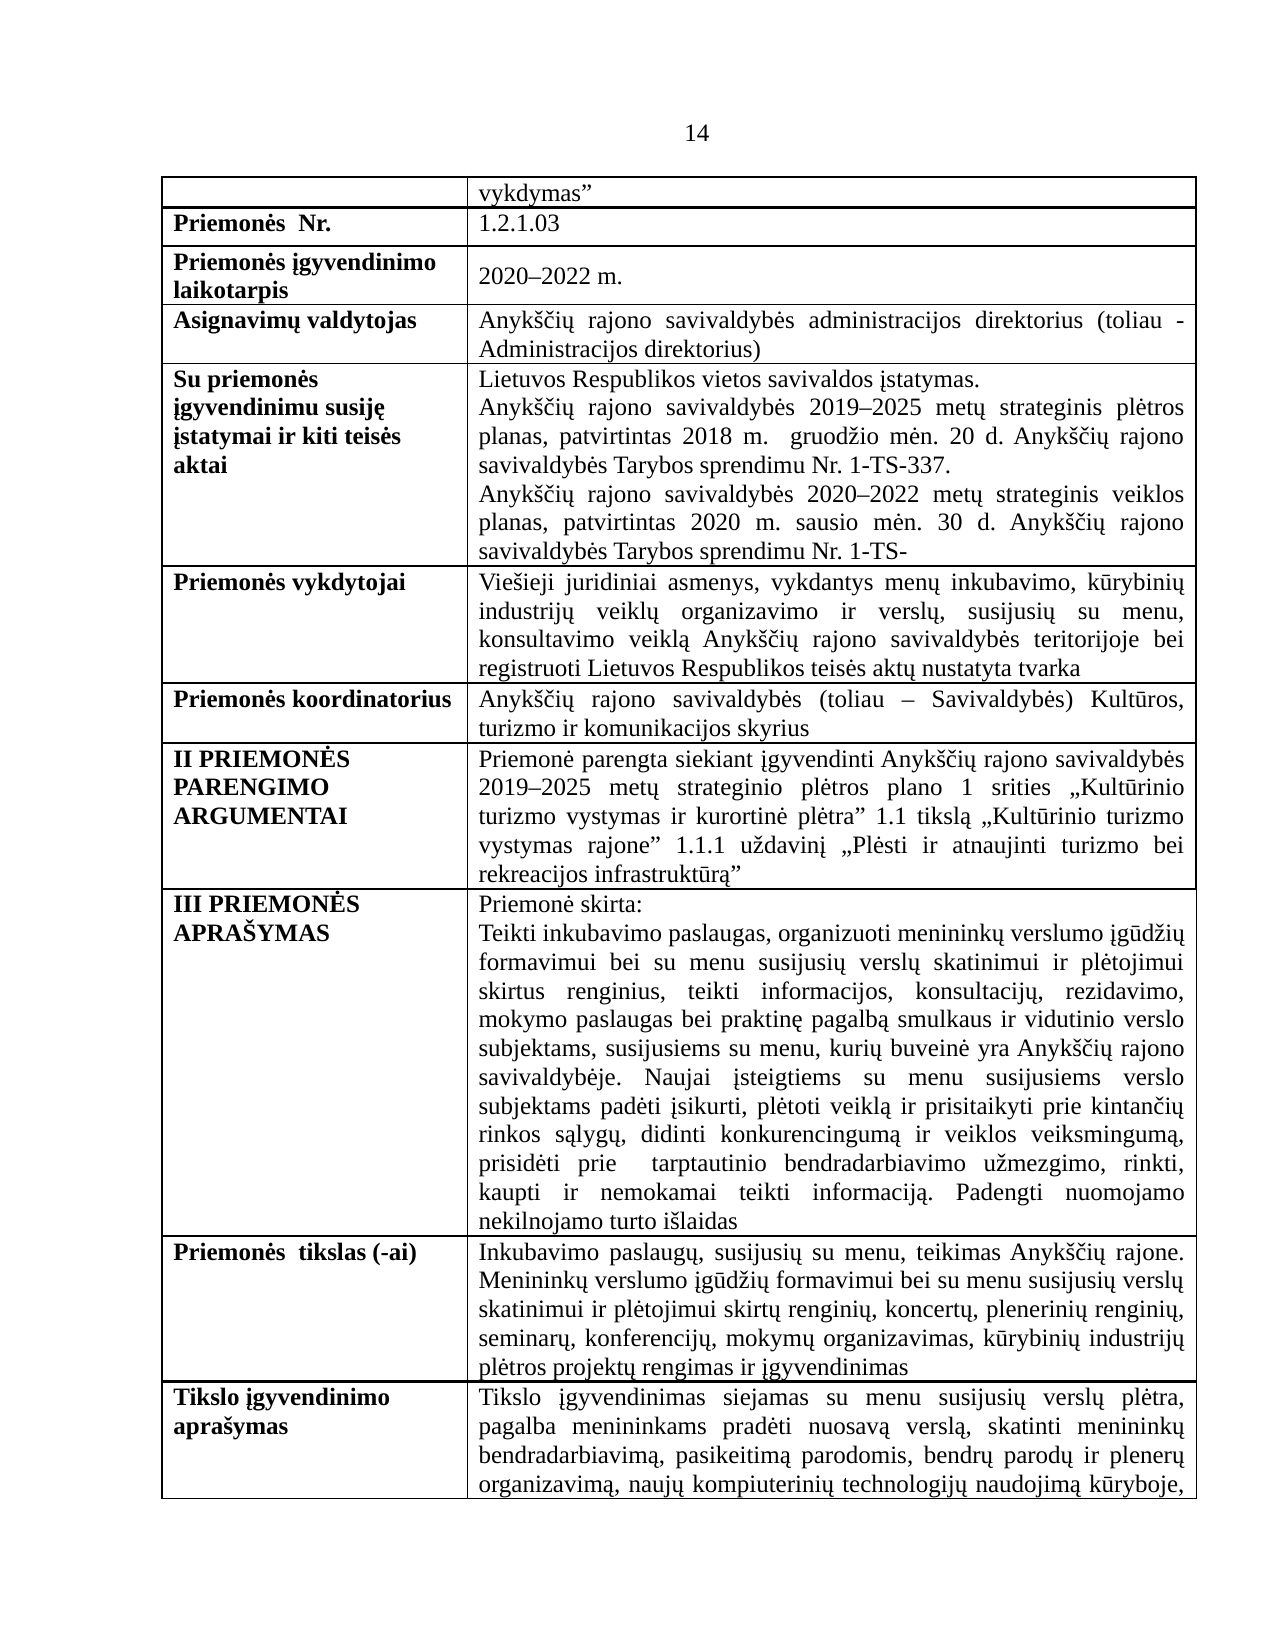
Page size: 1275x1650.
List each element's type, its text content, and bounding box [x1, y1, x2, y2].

table_cell Lietuvos Respublikos vietos savivaldos įstatymas. Anykščių rajono savivaldybės 2019–2025 metų strateginis plėtros planas, patvirtintas 2018 m. gruodžio mėn. 20 d. Anykščių rajono savivaldybės Tarybos sprendimu Nr. 1-TS-337. Anykščių rajono savivaldybės 2020–2022 metų strateginis veiklos planas, patvirtintas 2020 m. sausio mėn. 30 d. Anykščių rajono savivaldybės Tarybos sprendimu Nr. 1-TS- [468, 364, 1195, 565]
table_cell Priemonės tikslas (-ai) [163, 1237, 467, 1380]
table_cell Viešieji juridiniai asmenys, vykdantys menų inkubavimo, kūrybinių industrijų veiklų organizavimo ir verslų, susijusių su menu, konsultavimo veiklą Anykščių rajono savivaldybės teritorijoje bei registruoti Lietuvos Respublikos teisės aktų nustatyta tvarka [468, 567, 1195, 682]
table_cell vykdymas” [468, 178, 1195, 206]
table_cell III PRIEMONĖS APRAŠYMAS [163, 890, 467, 1234]
table_cell 2020–2022 m. [468, 247, 1195, 304]
table_cell Priemonės įgyvendinimo laikotarpis [163, 247, 467, 304]
table_cell Asignavimų valdytojas [163, 305, 467, 363]
table_cell Anykščių rajono savivaldybės (toliau – Savivaldybės) Kultūros, turizmo ir komunikacijos skyrius [468, 684, 1195, 742]
table_cell Tikslo įgyvendinimo aprašymas [163, 1383, 467, 1497]
table_cell Priemonė parengta siekiant įgyvendinti Anykščių rajono savivaldybės 2019–2025 metų strateginio plėtros plano 1 srities „Kultūrinio turizmo vystymas ir kurortinė plėtraˮ 1.1 tikslą „Kultūrinio turizmo vystymas rajoneˮ 1.1.1 uždavinį „Plėsti ir atnaujinti turizmo bei rekreacijos infrastruktūrąˮ [468, 744, 1195, 887]
table_cell Inkubavimo paslaugų, susijusių su menu, teikimas Anykščių rajone. Menininkų verslumo įgūdžių formavimui bei su menu susijusių verslų skatinimui ir plėtojimui skirtų renginių, koncertų, plenerinių renginių, seminarų, konferencijų, mokymų organizavimas, kūrybinių industrijų plėtros projektų rengimas ir įgyvendinimas [468, 1237, 1196, 1380]
table_cell Su priemonės įgyvendinimu susiję įstatymai ir kiti teisės aktai [163, 364, 467, 565]
table_cell Priemonės vykdytojai [163, 567, 467, 682]
table_cell 1.2.1.03 [468, 209, 1195, 244]
table_cell Tikslo įgyvendinimas siejamas su menu susijusių verslų plėtra, pagalba menininkams pradėti nuosavą verslą, skatinti menininkų bendradarbiavimą, pasikeitimą parodomis, bendrų parodų ir plenerų organizavimą, naujų kompiuterinių technologijų naudojimą kūryboje, [468, 1383, 1196, 1497]
table_cell Anykščių rajono savivaldybės administracijos direktorius (toliau - Administracijos direktorius) [468, 305, 1195, 363]
table_cell Priemonė skirta: Teikti inkubavimo paslaugas, organizuoti menininkų verslumo įgūdžių formavimui bei su menu susijusių verslų skatinimui ir plėtojimui skirtus renginius, teikti informacijos, konsultacijų, rezidavimo, mokymo paslaugas bei praktinę pagalbą smulkaus ir vidutinio verslo subjektams, susijusiems su menu, kurių buveinė yra Anykščių rajono savivaldybėje. Naujai įsteigtiems su menu susijusiems verslo subjektams padėti įsikurti, plėtoti veiklą ir prisitaikyti prie kintančių rinkos sąlygų, didinti konkurencingumą ir veiklos veiksmingumą, prisidėti prie tarptautinio bendradarbiavimo užmezgimo, rinkti, kaupti ir nemokamai teikti informaciją. Padengti nuomojamo nekilnojamo turto išlaidas [468, 890, 1196, 1234]
table_cell II PRIEMONĖS PARENGIMO ARGUMENTAI [163, 744, 467, 887]
table_cell Priemonės Nr. [163, 209, 467, 244]
table_cell [163, 178, 467, 206]
table_cell Priemonės koordinatorius [163, 684, 467, 742]
